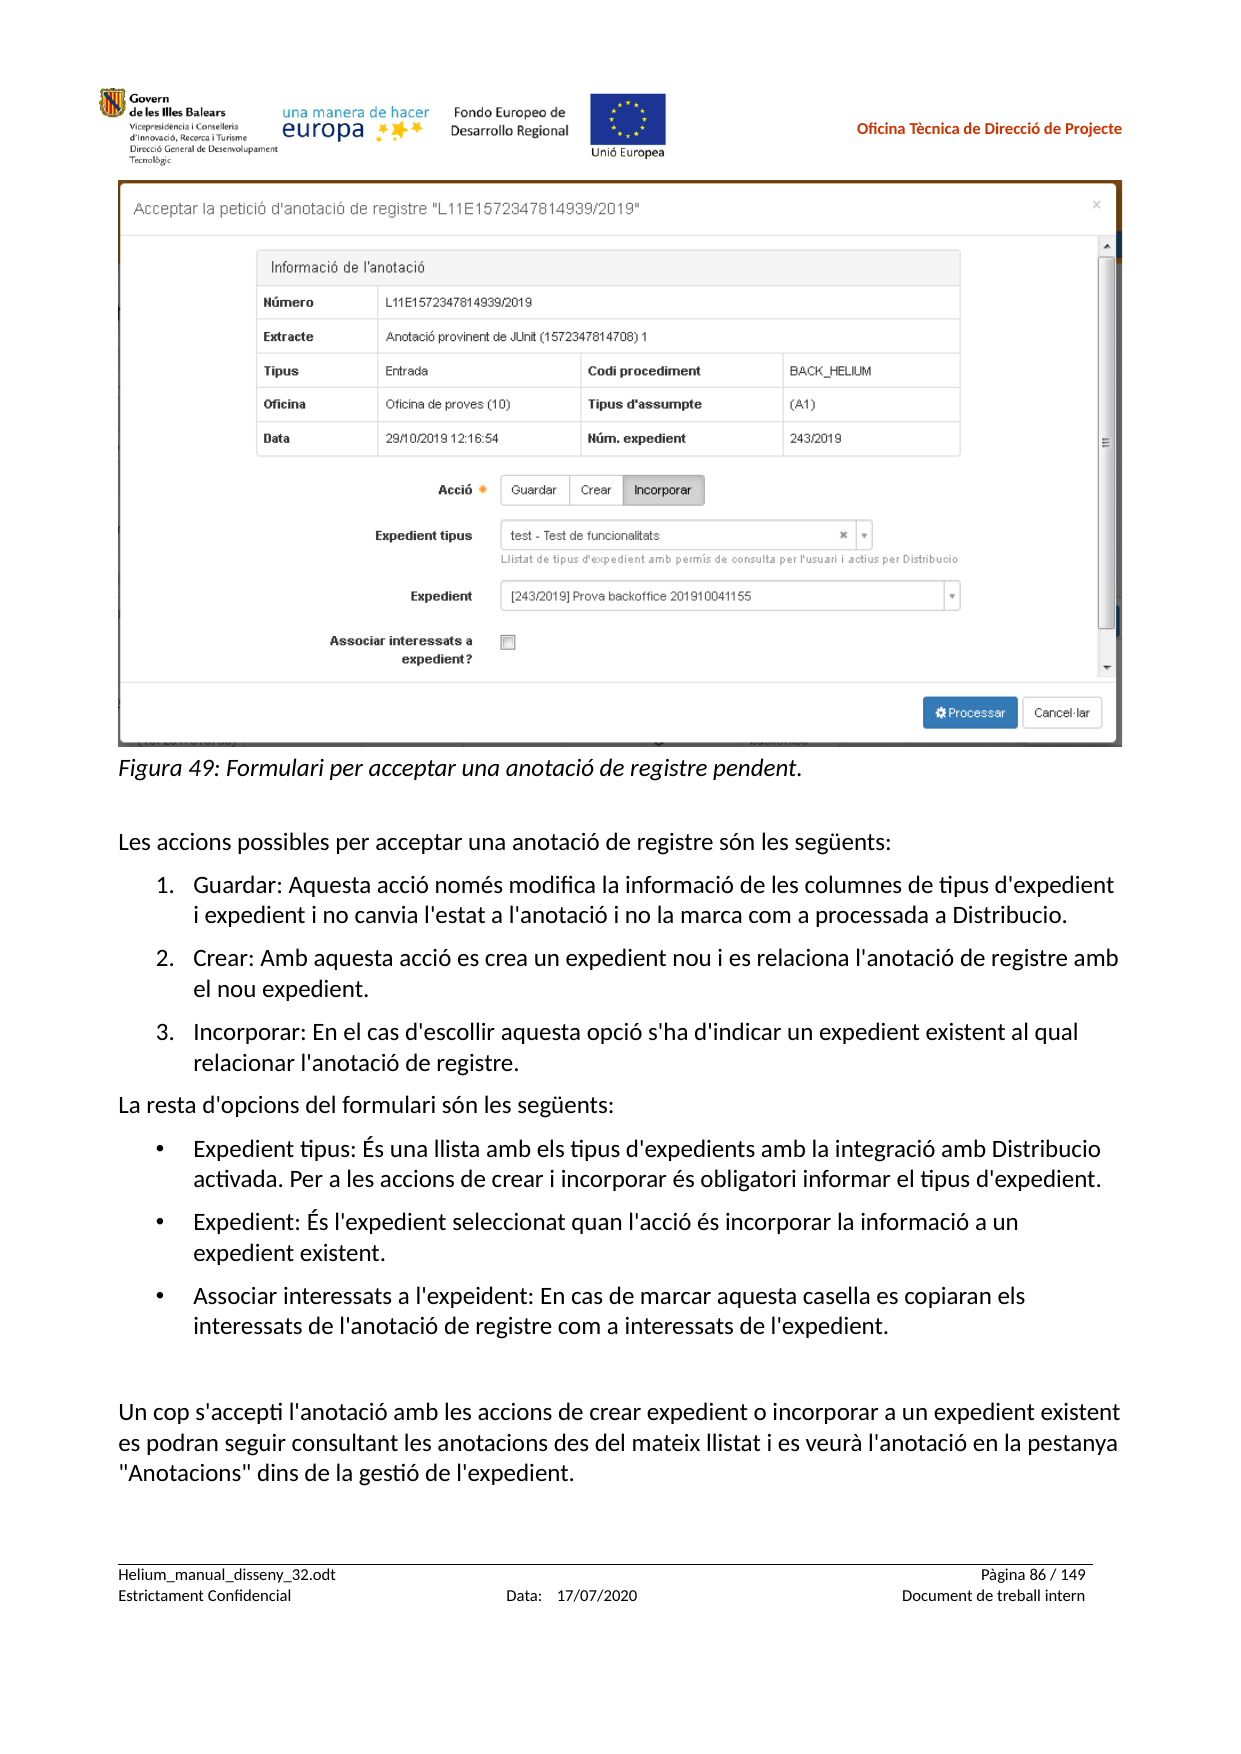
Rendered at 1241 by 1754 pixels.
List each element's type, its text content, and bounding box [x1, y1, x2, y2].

text La resta d'opcions del formulari són les següents: [118, 1090, 1122, 1120]
list Expedient tipus: És una llista amb els tipus d'expedients amb la integració amb Distribucio activada. Per a les accions de crear i incorporar és obligatori informar el tipus d'expedient. [156, 1133, 1122, 1194]
picture [99, 87, 668, 166]
list Associar interessats a l'expeident: En cas de marcar aquesta casella es copiaran els interessats de l'anotació de registre com a interessats de l'expedient. [156, 1280, 1122, 1341]
list Guardar: Aquesta acció només modifica la informació de les columnes de tipus d'expedient i expedient i no canvia l'estat a l'anotació i no la marca com a processada a Distribucio. [156, 869, 1122, 930]
list Crear: Amb aquesta acció es crea un expedient nou i es relaciona l'anotació de registre amb el nou expedient. [156, 943, 1122, 1004]
text Figura 49: Formulari per acceptar una anotació de registre pendent. [118, 747, 1122, 783]
list Expedient: És l'expedient seleccionat quan l'acció és incorporar la informació a un expedient existent. [156, 1206, 1122, 1267]
text Les accions possibles per acceptar una anotació de registre són les següents: [118, 826, 1122, 857]
picture [118, 180, 1123, 747]
list Incorporar: En el cas d'escollir aquesta opció s'ha d'indicar un expedient existent al qual relacionar l'anotació de registre. [156, 1016, 1122, 1077]
text Un cop s'accepti l'anotació amb les accions de crear expedient o incorporar a un expedient existent es podran seguir consultant les anotacions des del mateix llistat i es veurà l'anotació en la pestanya "Anotacions" dins de la gestió de l'expedient. [118, 1396, 1122, 1488]
